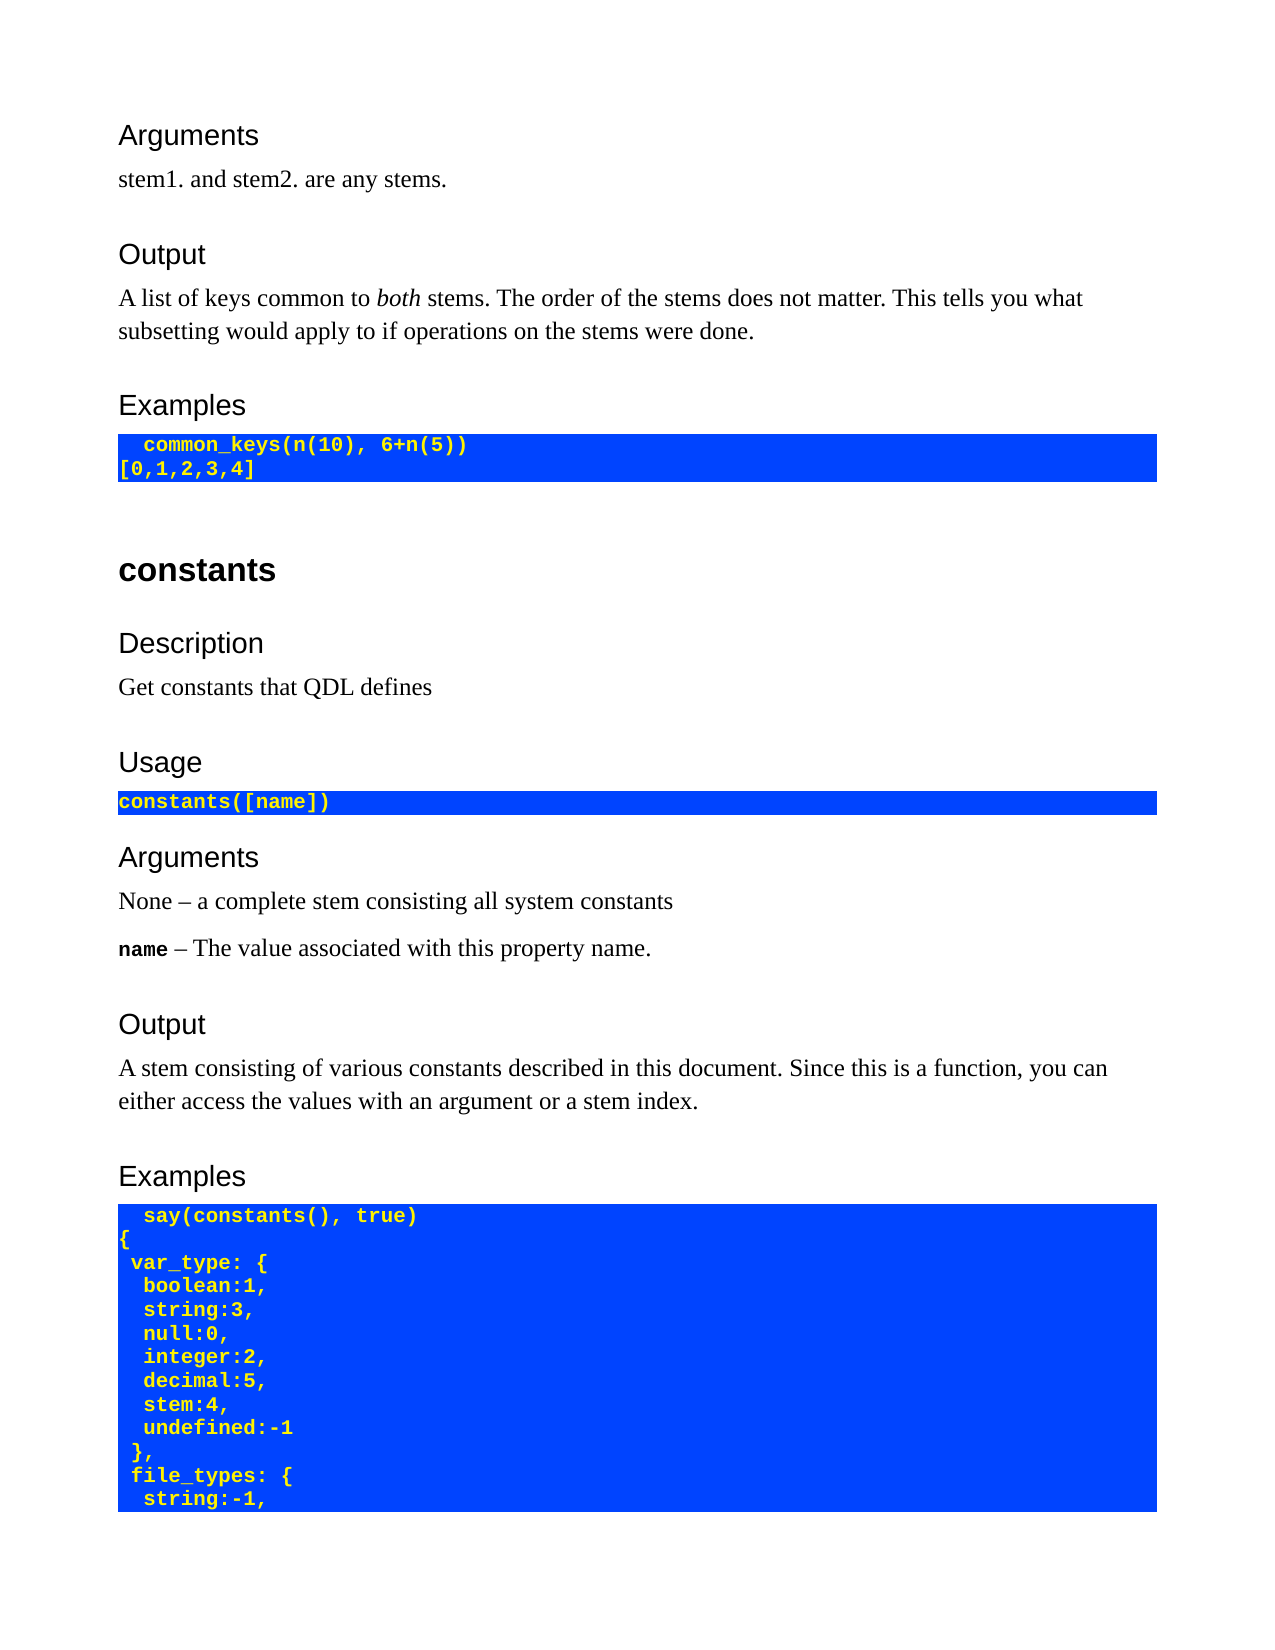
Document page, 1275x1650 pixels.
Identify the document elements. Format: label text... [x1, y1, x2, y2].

text { [118, 1228, 1157, 1252]
text None – a complete stem consisting all system constants [118, 886, 1157, 914]
text var_type: { [118, 1252, 1157, 1276]
text decimal:5, [118, 1370, 1157, 1394]
text constants([name]) [118, 791, 1157, 815]
subtitle Examples [118, 1158, 1157, 1192]
text [0,1,2,3,4] [118, 458, 1157, 482]
text undefined:-1 [118, 1417, 1157, 1441]
subtitle Arguments [118, 118, 1157, 152]
text name – The value associated with this property name. [118, 933, 1157, 963]
text stem1. and stem2. are any stems. [118, 164, 1157, 193]
text A stem consisting of various constants described in this document. Since this is a function, you can either access the values with an argument or a stem index. [118, 1053, 1157, 1115]
text Get constants that QDL defines [118, 672, 1157, 701]
text string:-1, [118, 1488, 1157, 1512]
text string:3, [118, 1299, 1157, 1323]
subtitle constants [118, 550, 1157, 589]
text stem:4, [118, 1394, 1157, 1417]
text null:0, [118, 1323, 1157, 1346]
subtitle Arguments [118, 840, 1157, 873]
text file_types: { [118, 1465, 1157, 1488]
text A list of keys common to both stems. The order of the stems does not matter. This tells you what subsetting would apply to if operations on the stems were done. [118, 283, 1157, 344]
text boolean:1, [118, 1276, 1157, 1299]
subtitle Output [118, 1007, 1157, 1040]
text integer:2, [118, 1346, 1157, 1370]
subtitle Output [118, 237, 1157, 270]
subtitle Examples [118, 388, 1157, 422]
text say(constants(), true) [118, 1204, 1157, 1228]
subtitle Usage [118, 745, 1157, 778]
text common_keys(n(10), 6+n(5)) [118, 434, 1157, 458]
text }, [118, 1441, 1157, 1465]
subtitle Description [118, 626, 1157, 660]
